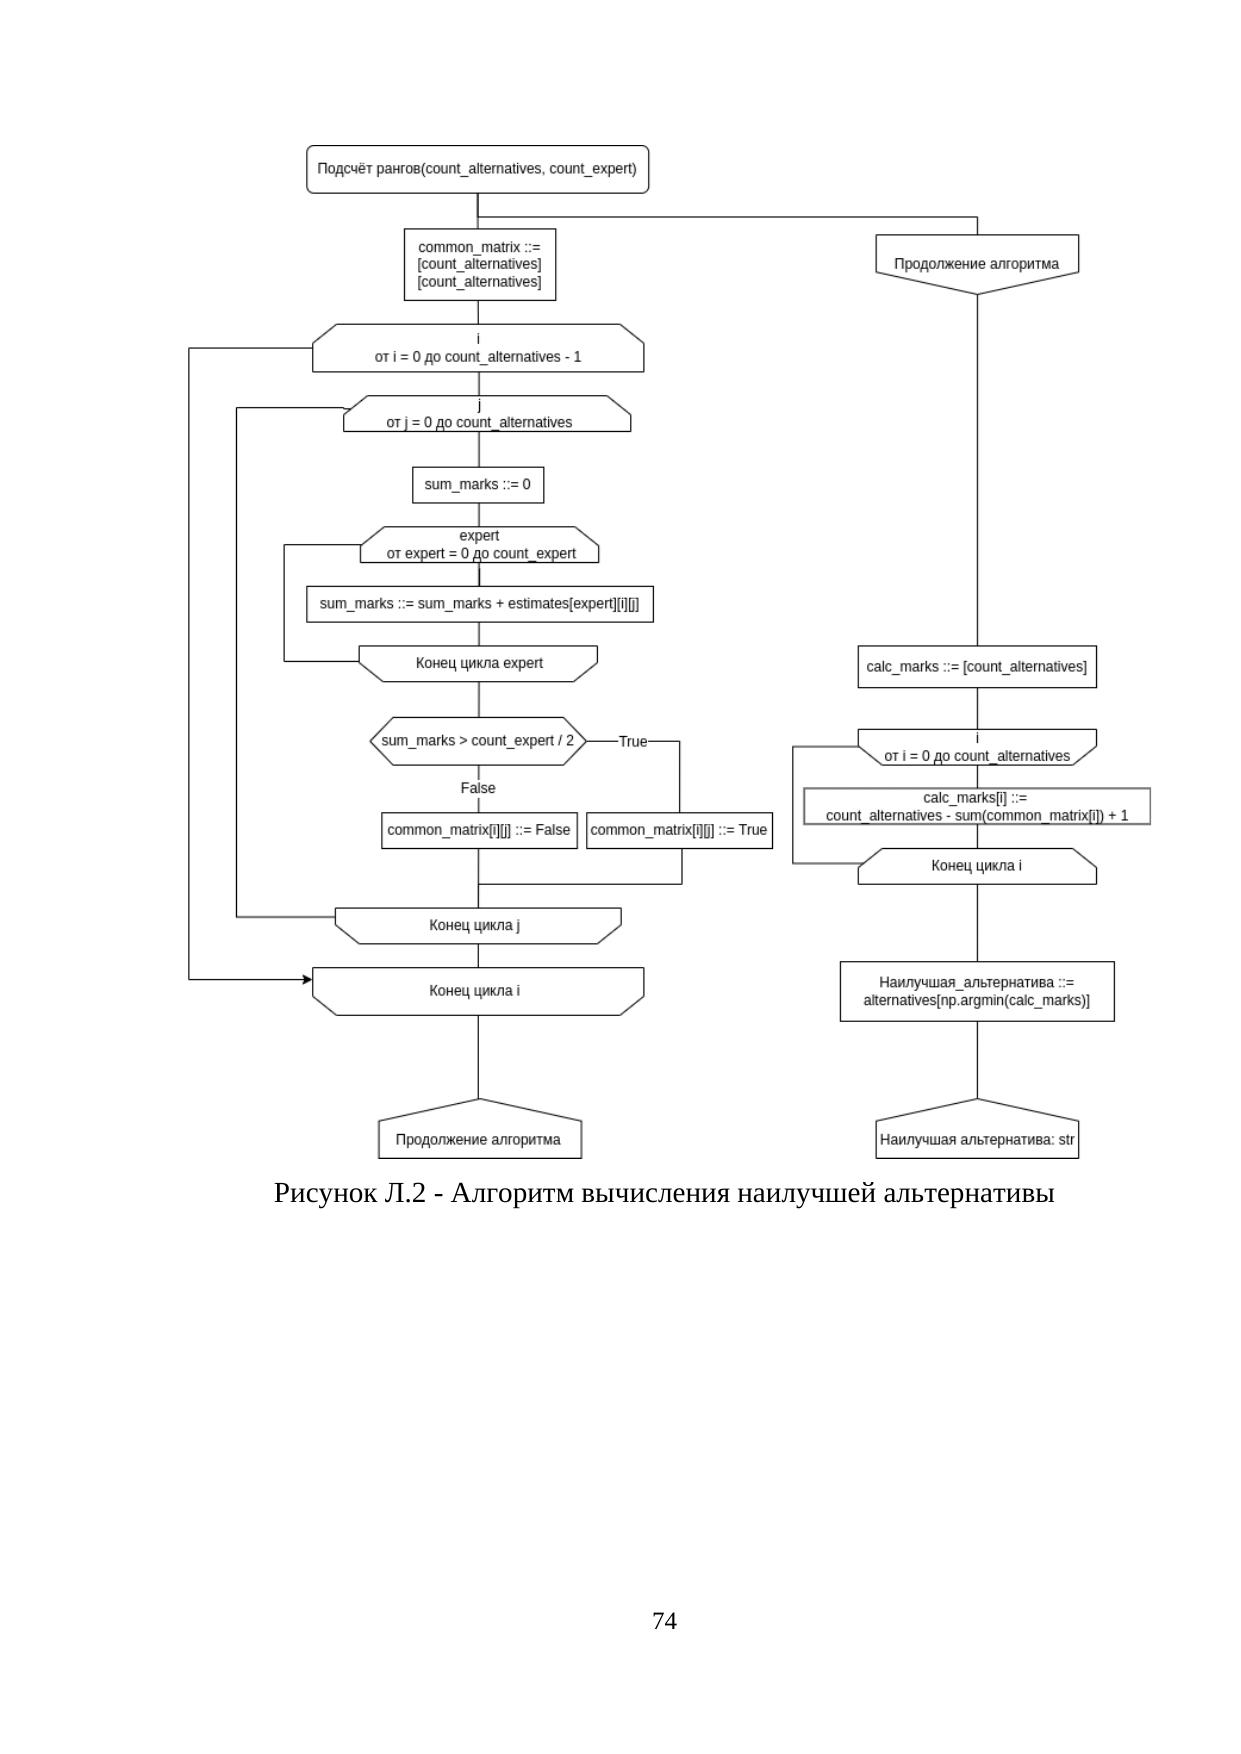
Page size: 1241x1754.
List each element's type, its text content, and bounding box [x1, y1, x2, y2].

picture [180, 145, 1152, 1159]
text Рисунок Л.2 - Алгоритм вычисления наилучшей альтернативы [177, 118, 1152, 1208]
